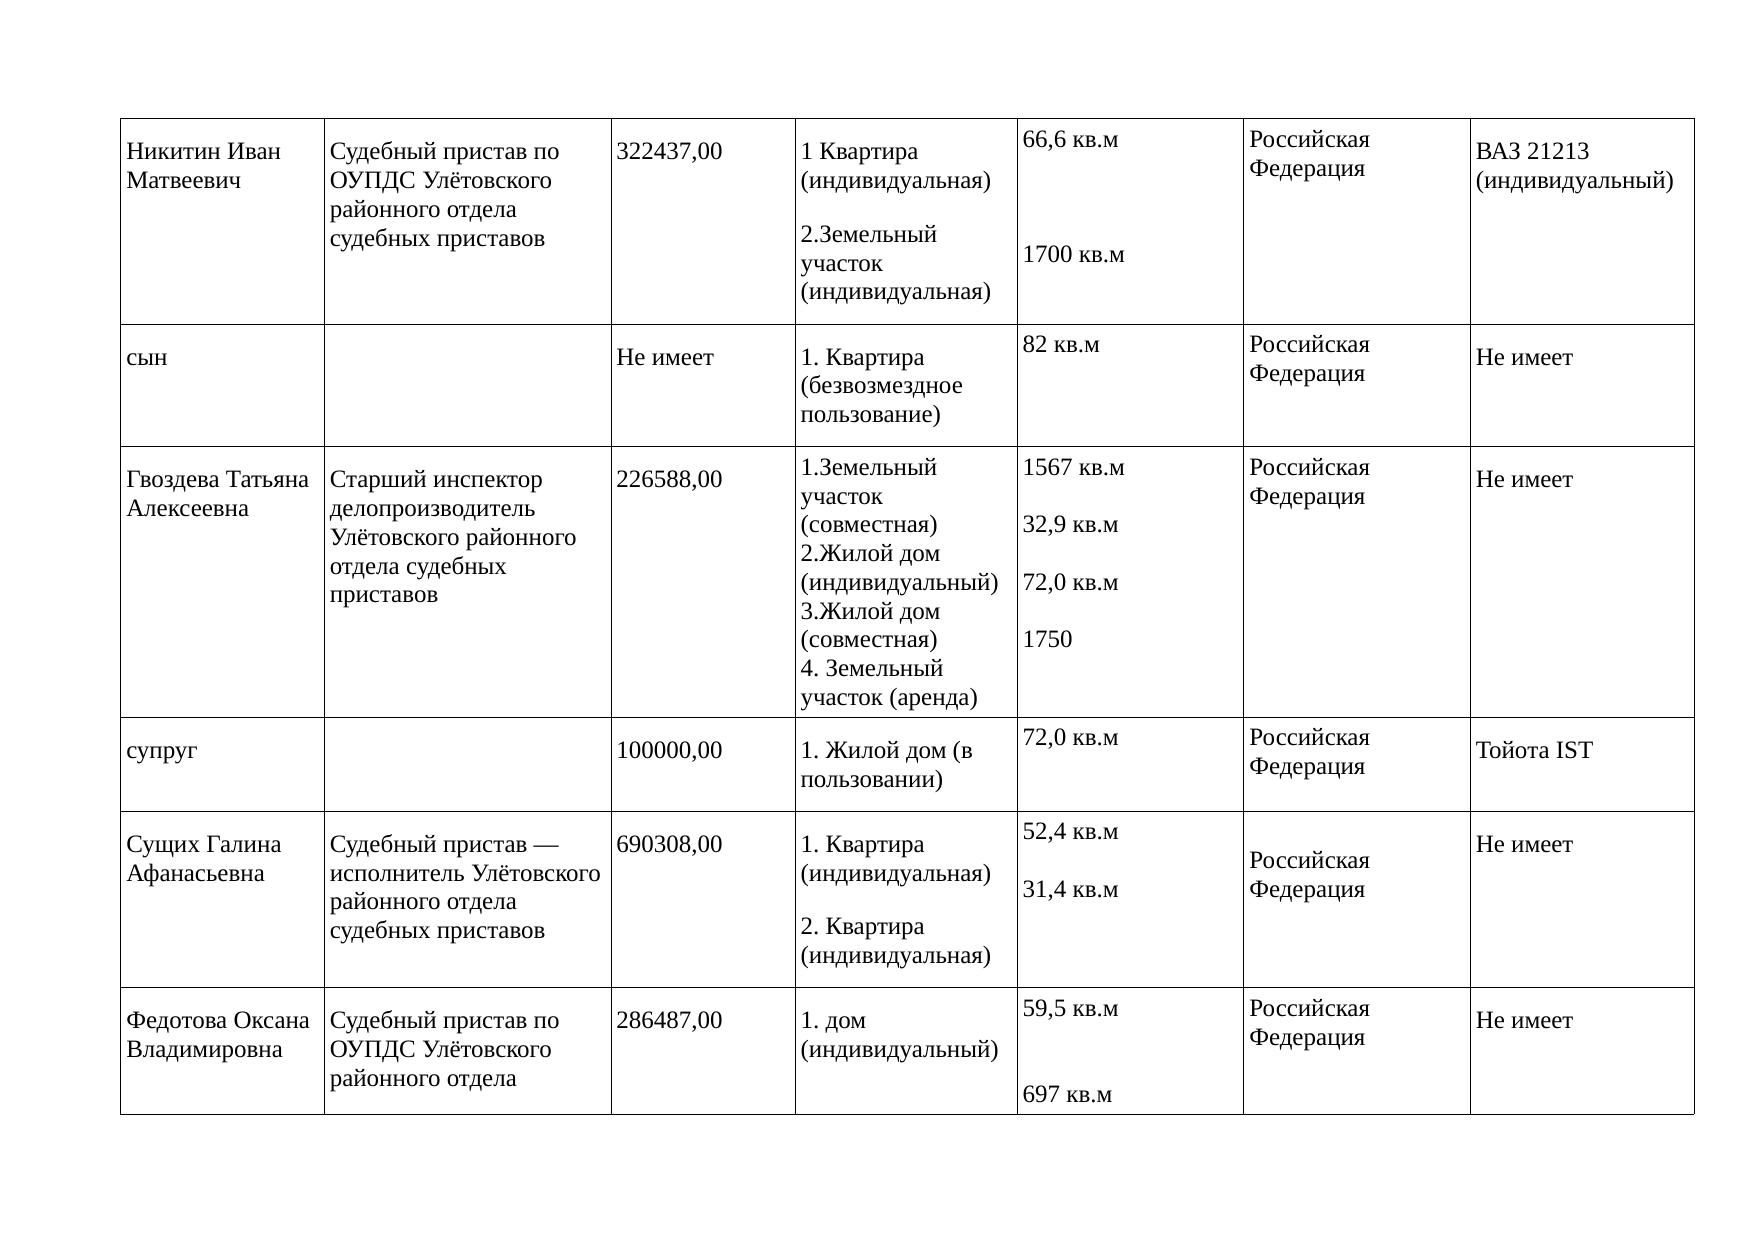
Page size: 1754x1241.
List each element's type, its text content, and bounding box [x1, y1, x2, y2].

table_cell Гвоздева Татьяна Алексеевна [121, 447, 324, 717]
table_cell сын [121, 325, 324, 446]
table_cell супруг [121, 718, 324, 811]
table_cell [325, 325, 611, 446]
table_cell Судебный пристав по ОУПДС Улётовского районного отдела [325, 988, 611, 1114]
table_cell 82 кв.м [1018, 325, 1243, 446]
table_cell Федотова Оксана Владимировна [121, 988, 324, 1114]
table_cell ВАЗ 21213 (индивидуальный) [1471, 119, 1694, 323]
table_cell Российская Федерация [1244, 119, 1470, 323]
table_cell Судебный пристав по ОУПДС Улётовского районного отдела судебных приставов [325, 119, 611, 323]
table_cell Российская Федерация [1244, 447, 1470, 717]
table_cell Сущих Галина Афанасьевна [121, 812, 324, 987]
table_cell Судебный пристав — исполнитель Улётовского районного отдела судебных приставов [325, 812, 611, 987]
table_cell 66,6 кв.м 1700 кв.м [1018, 119, 1243, 323]
table_cell Российская Федерация [1244, 718, 1470, 811]
table_cell Не имеет [612, 325, 795, 446]
table_cell Не имеет [1471, 988, 1694, 1114]
table_cell 1. Квартира (индивидуальная) 2. Квартира (индивидуальная) [796, 812, 1017, 987]
table_cell 59,5 кв.м 697 кв.м [1018, 988, 1243, 1114]
table_cell 226588,00 [612, 447, 795, 717]
table_cell 1. дом (индивидуальный) [796, 988, 1017, 1114]
table_cell Не имеет [1471, 447, 1694, 717]
table_cell Российская Федерация [1244, 988, 1470, 1114]
table_cell 322437,00 [612, 119, 795, 323]
table_cell 1 Квартира (индивидуальная) 2.Земельный участок (индивидуальная) [796, 119, 1017, 323]
table_cell 1567 кв.м 32,9 кв.м 72,0 кв.м 1750 [1018, 447, 1243, 717]
table_cell Не имеет [1471, 325, 1694, 446]
table_cell 690308,00 [612, 812, 795, 987]
table_cell 1. Квартира (безвозмездное пользование) [796, 325, 1017, 446]
table_cell 1.Земельный участок (совместная) 2.Жилой дом (индивидуальный) 3.Жилой дом (совместная) 4. Земельный участок (аренда) [796, 447, 1017, 717]
table_cell Не имеет [1471, 812, 1694, 987]
table_cell [325, 718, 611, 811]
table_cell 100000,00 [612, 718, 795, 811]
table_cell 286487,00 [612, 988, 795, 1114]
table_cell Российская Федерация [1244, 325, 1470, 446]
table_cell 72,0 кв.м [1018, 718, 1243, 811]
table_cell 52,4 кв.м 31,4 кв.м [1018, 812, 1243, 987]
table_cell Старший инспектор делопроизводитель Улётовского районного отдела судебных приставов [325, 447, 611, 717]
table_cell Тойота IST [1471, 718, 1694, 811]
table_cell 1. Жилой дом (в пользовании) [796, 718, 1017, 811]
table_cell Российская Федерация [1244, 812, 1470, 987]
table_cell Никитин Иван Матвеевич [121, 119, 324, 323]
